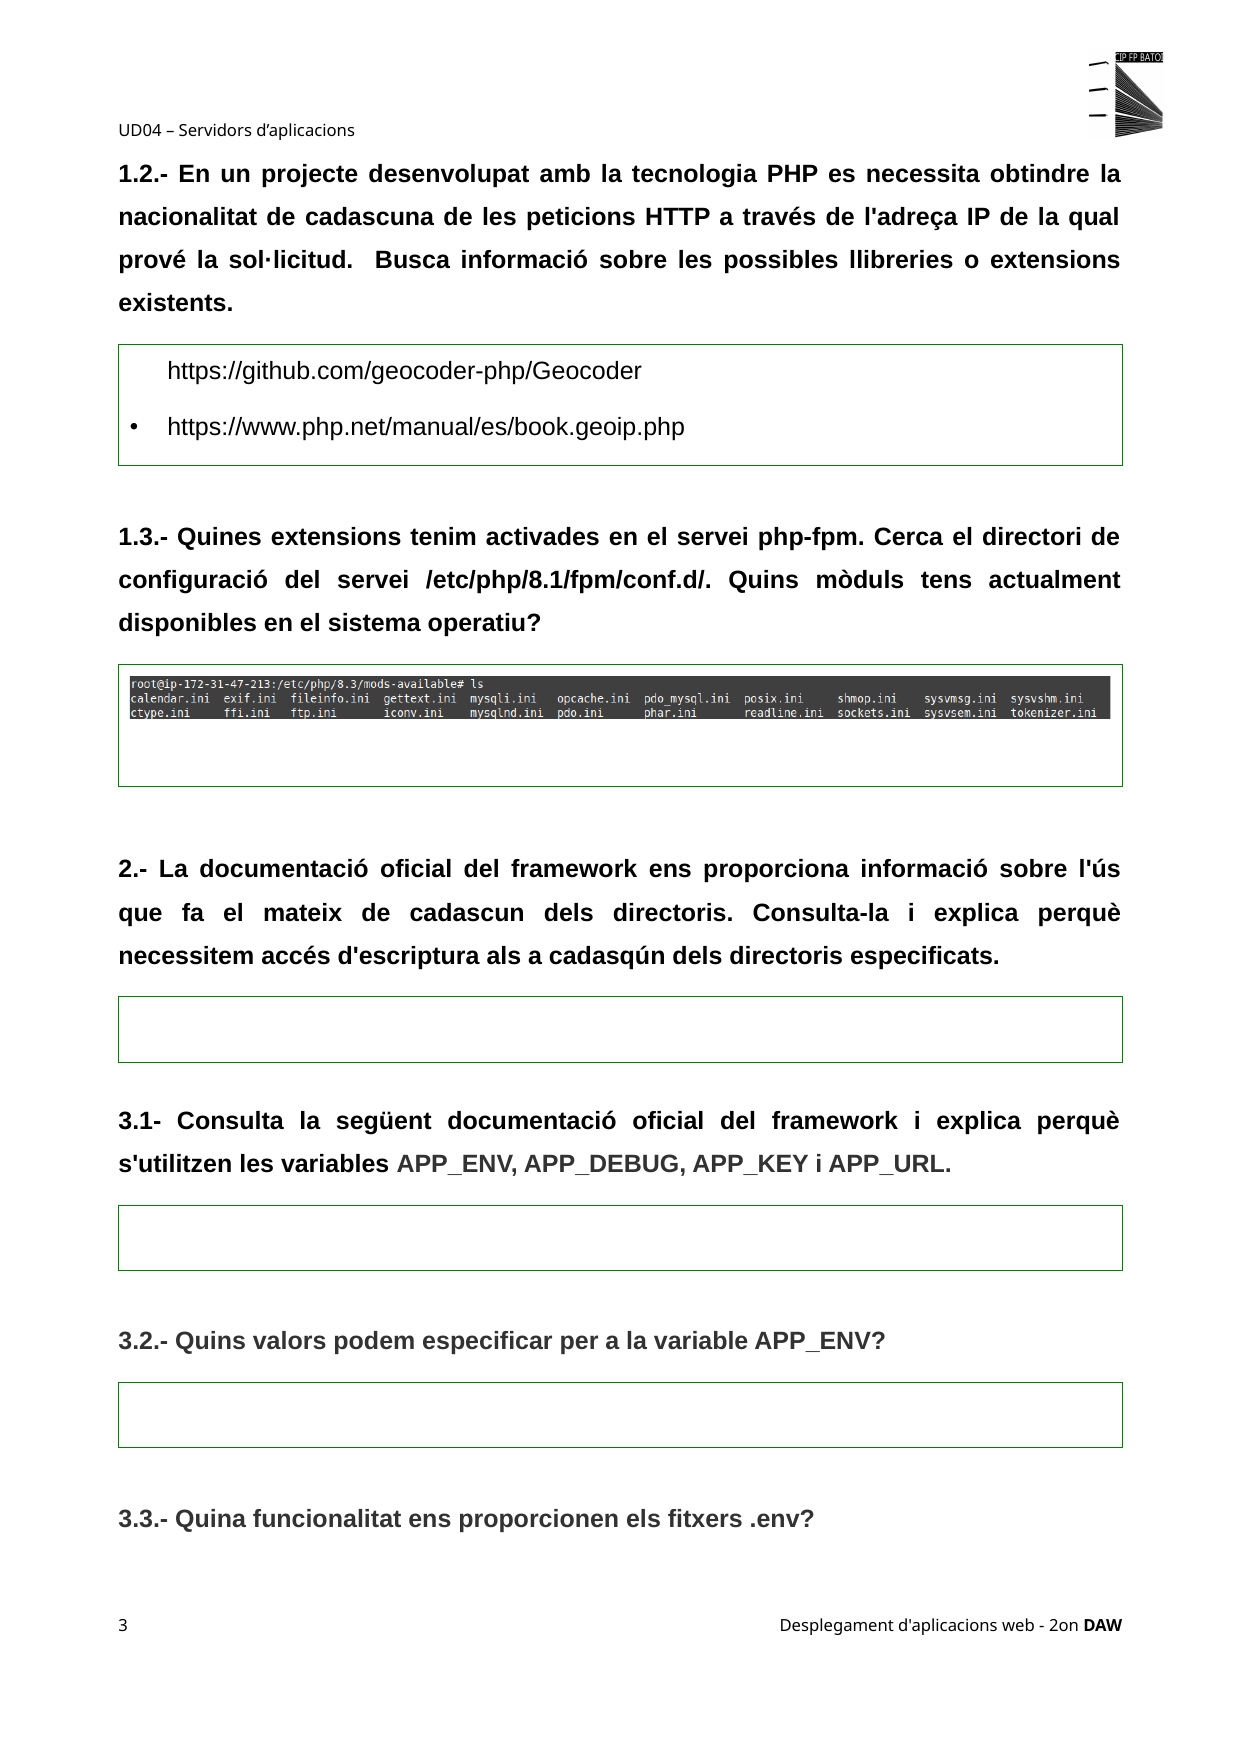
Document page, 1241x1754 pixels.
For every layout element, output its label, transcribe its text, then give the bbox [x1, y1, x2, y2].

text 3.1- Consulta la següent documentació oficial del framework i explica perquè s'utilitzen les variables APP_ENV, APP_DEBUG, APP_KEY i APP_URL. [118, 1106, 1122, 1178]
text 1.3.- Quines extensions tenim activades en el servei php-fpm. Cerca el directori de configuració del servei /etc/php/8.1/fpm/conf.d/. Quins mòduls tens actualment disponibles en el sistema operatiu? [118, 522, 1122, 637]
picture [129, 676, 1111, 719]
table_header [119, 1206, 1122, 1270]
text 3.3.- Quina funcionalitat ens proporcionen els fitxers .env? [118, 1503, 1122, 1532]
picture [1087, 49, 1165, 140]
text 2.- La documentació oficial del framework ens proporciona informació sobre l'ús que fa el mateix de cadascun dels directoris. Consulta-la i explica perquè necessitem accés d'escriptura als a cadasqún dels directoris especificats. [118, 854, 1122, 969]
text 3.2.- Quins valors podem especificar per a la variable APP_ENV? [118, 1326, 1122, 1355]
table_header [119, 997, 1122, 1062]
table_header https://github.com/geocoder-php/Geocoder https://www.php.net/manual/es/book.geoip.php [119, 345, 1122, 465]
table_header [119, 1383, 1122, 1447]
table_header [119, 665, 1122, 786]
text 1.2.- En un projecte desenvolupat amb la tecnologia PHP es necessita obtindre la nacionalitat de cadascuna de les peticions HTTP a través de l'adreça IP de la qual prové la sol·licitud. Busca informació sobre les possibles llibreries o extensions existents. [118, 158, 1122, 317]
